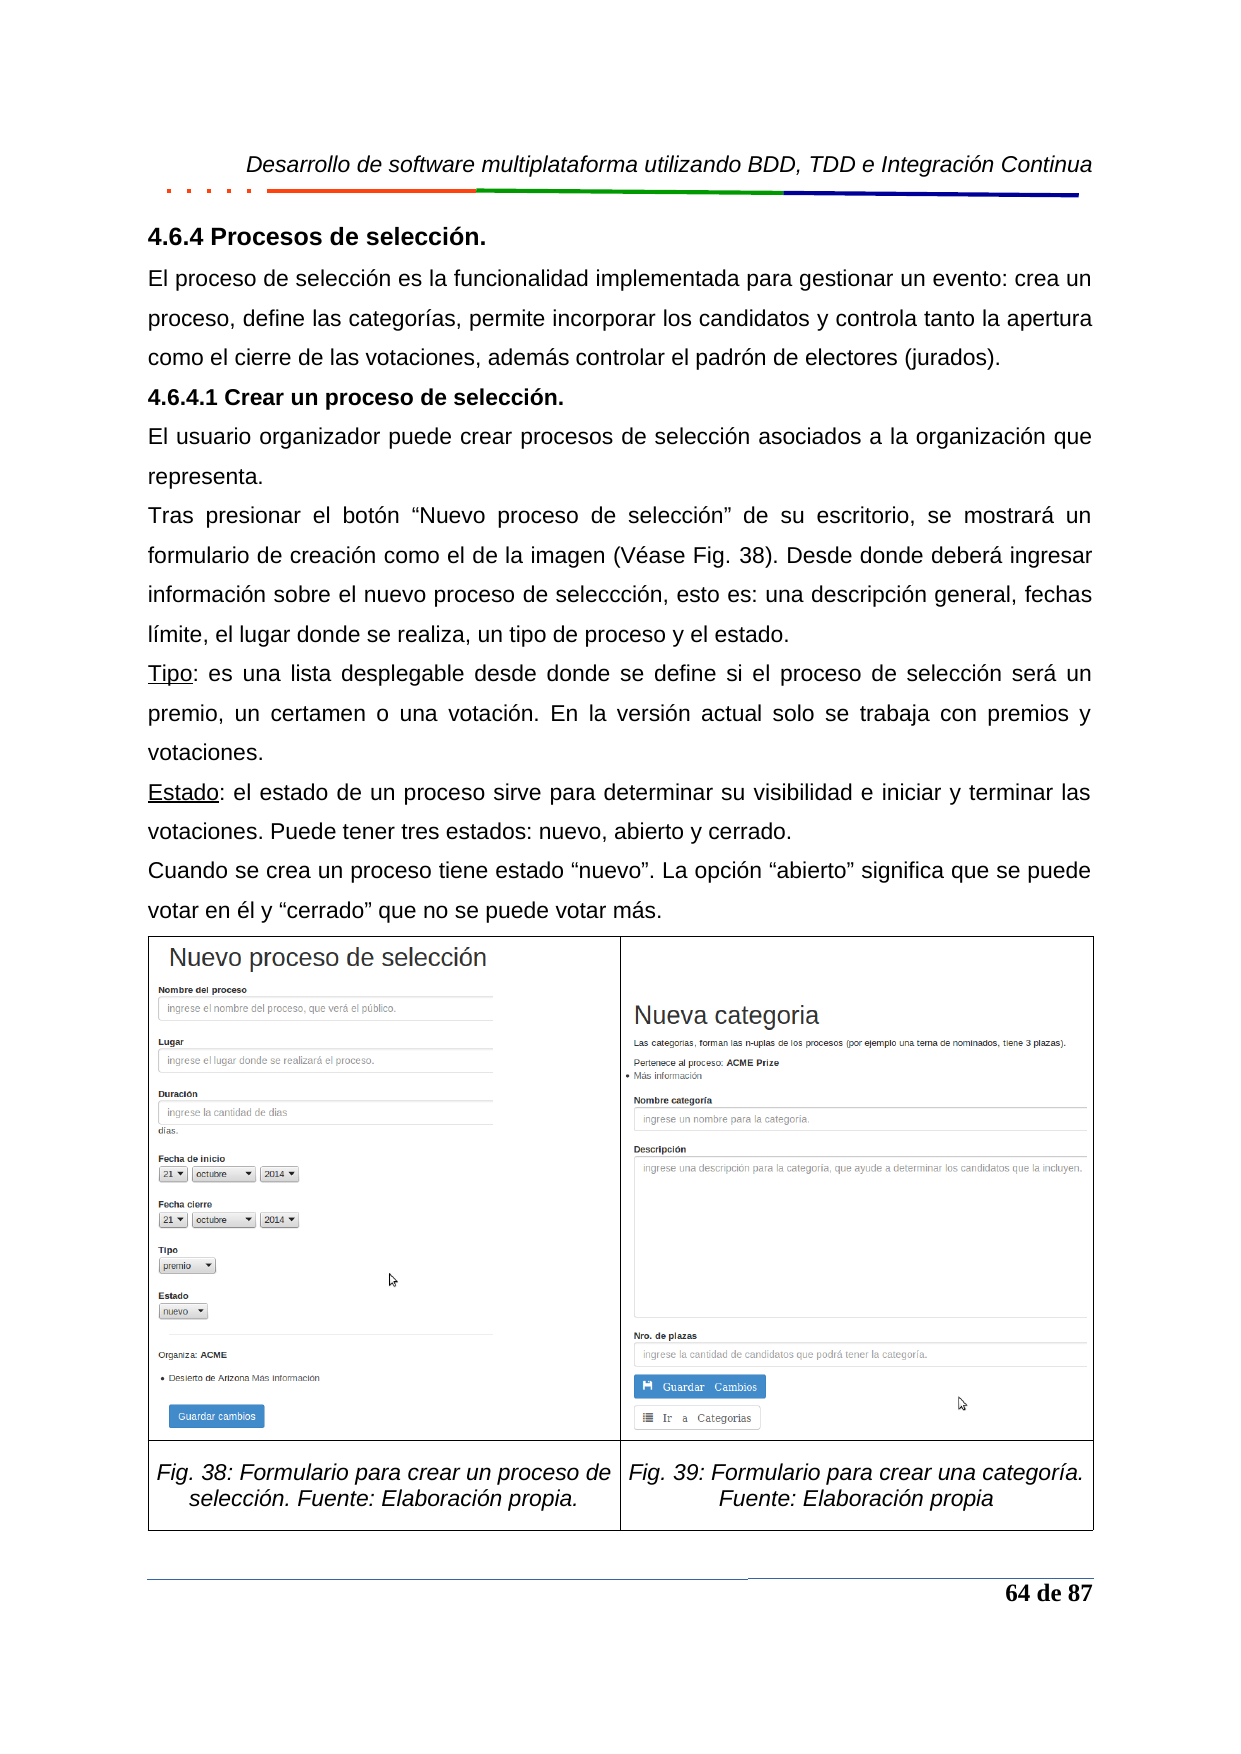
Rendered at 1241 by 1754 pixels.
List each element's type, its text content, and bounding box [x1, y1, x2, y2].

text 4.6.4.1 Crear un proceso de selección. [148, 384, 1093, 410]
table_cell Fig. 39: Formulario para crear una categoría. Fuente: Elaboración propia [621, 1441, 1093, 1530]
picture [153, 942, 493, 1435]
text 4.6.4 Procesos de selección. [148, 222, 1093, 251]
text Cuando se crea un proceso tiene estado “nuevo”. La opción “abierto” significa que se puede votar en él y “cerrado” que no se puede votar más. [148, 857, 1093, 923]
table_header [621, 937, 1093, 1440]
table_header [149, 937, 620, 1440]
table_cell Fig. 38: Formulario para crear un proceso de selección. Fuente: Elaboración propia. [149, 1441, 620, 1530]
text Tras presionar el botón “Nuevo proceso de selección” de su escritorio, se mostrará un formulario de creación como el de la imagen (Véase Fig. 38). Desde donde deberá ingresar información sobre el nuevo proceso de seleccción, esto es: una descripción general, fechas límite, el lugar donde se realiza, un tipo de proceso y el estado. [148, 502, 1093, 647]
text Tipo: es una lista desplegable desde donde se define si el proceso de selección será un premio, un certamen o una votación. En la versión actual solo se trabaja con premios y votaciones. [148, 660, 1093, 765]
text Estado: el estado de un proceso sirve para determinar su visibilidad e iniciar y terminar las votaciones. Puede tener tres estados: nuevo, abierto y cerrado. [148, 778, 1093, 844]
picture [625, 1002, 1087, 1435]
text El usuario organizador puede crear procesos de selección asociados a la organización que representa. [148, 423, 1093, 489]
text El proceso de selección es la funcionalidad implementada para gestionar un evento: crea un proceso, define las categorías, permite incorporar los candidatos y controla tanto la apertura como el cierre de las votaciones, además controlar el padrón de electores (jurados). [148, 265, 1093, 371]
